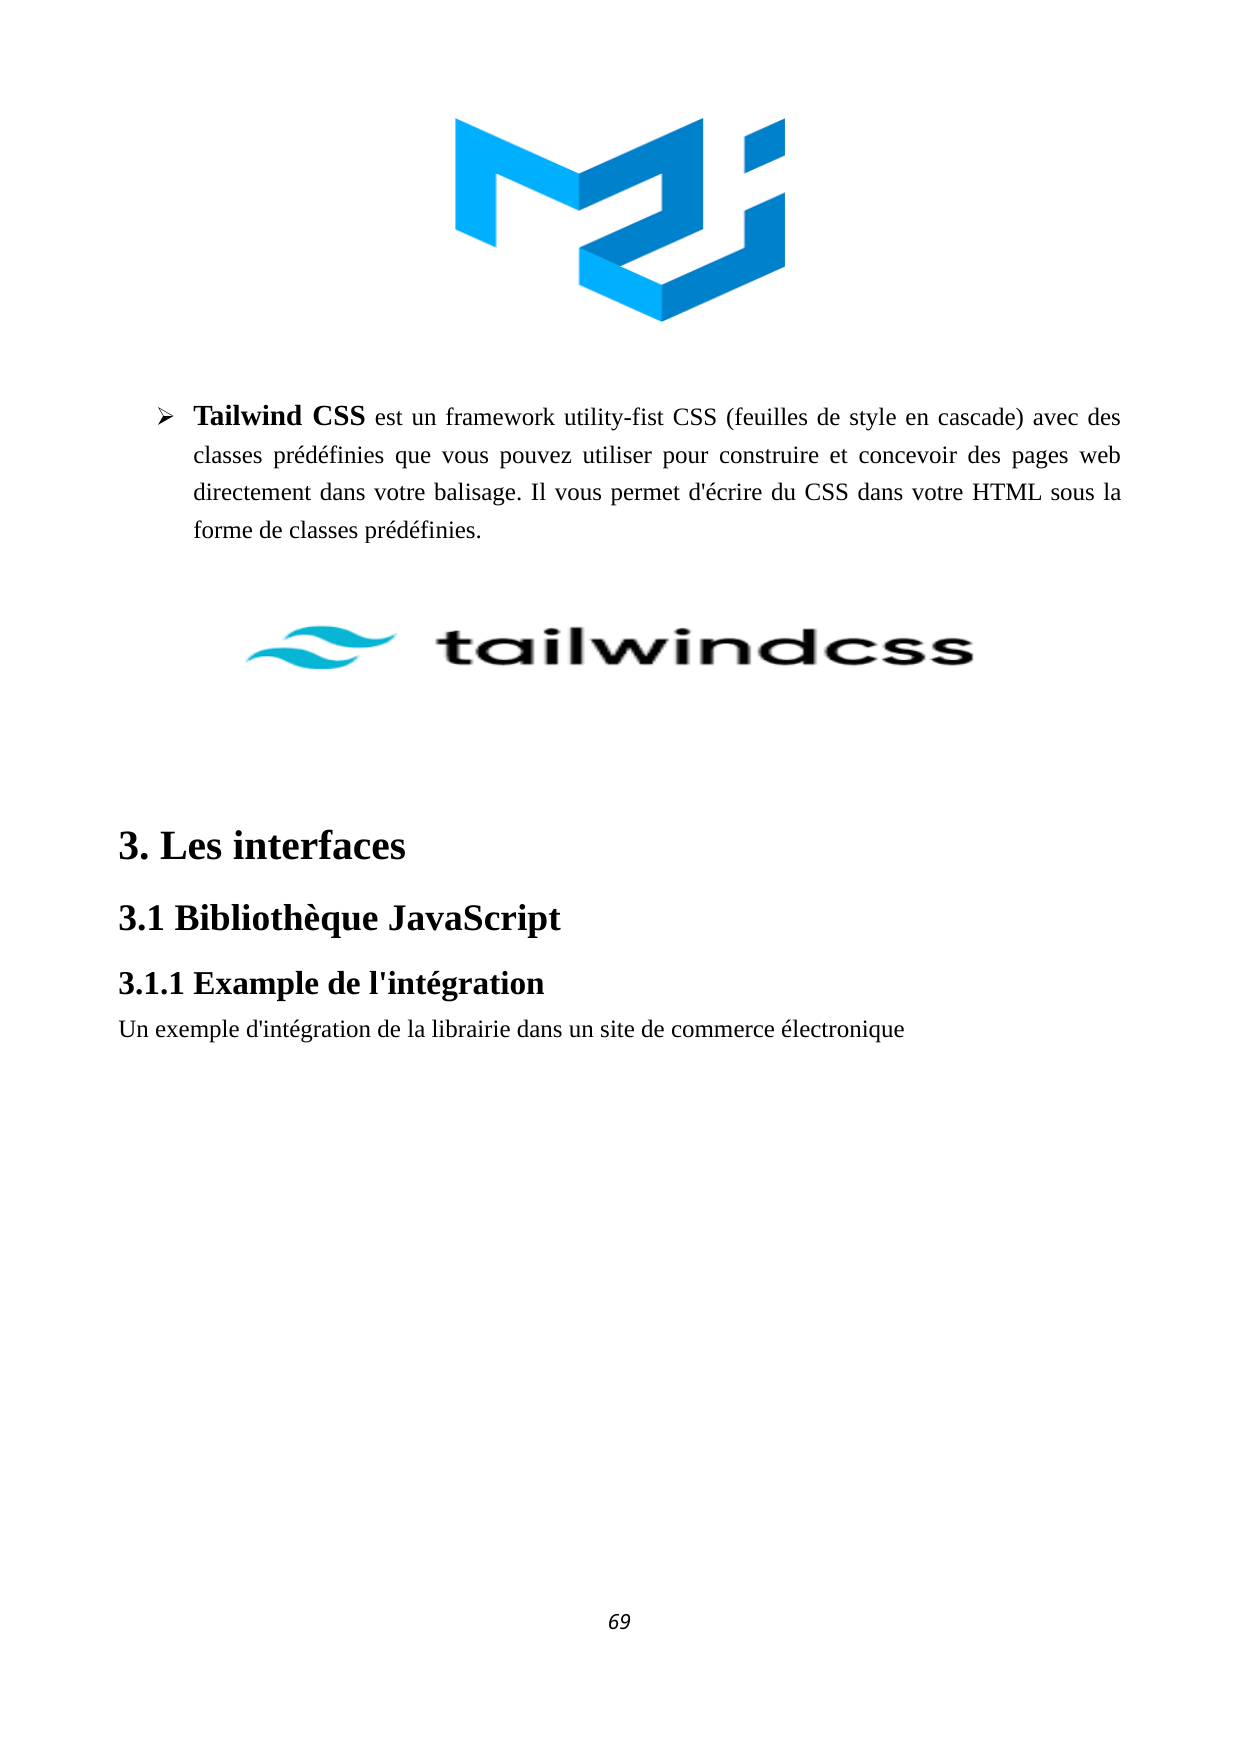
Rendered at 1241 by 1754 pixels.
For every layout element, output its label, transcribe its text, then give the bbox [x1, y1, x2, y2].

subtitle 3.1 Bibliothèque JavaScript [118, 896, 1122, 939]
picture [455, 118, 785, 322]
text Un exemple d'intégration de la librairie dans un site de commerce électronique [118, 1014, 1122, 1043]
subtitle 3.1.1 Example de l'intégration [118, 964, 1122, 1002]
list Tailwind CSS est un framework utility-fist CSS (feuilles de style en cascade) avec des classes prédéfinies que vous pouvez utiliser pour construire et concevoir des pages web directement dans votre balisage. Il vous permet d'écrire du CSS dans votre HTML sous la forme de classes prédéfinies. [156, 394, 1122, 544]
picture [207, 543, 1033, 748]
subtitle 3. Les interfaces [118, 821, 1122, 868]
